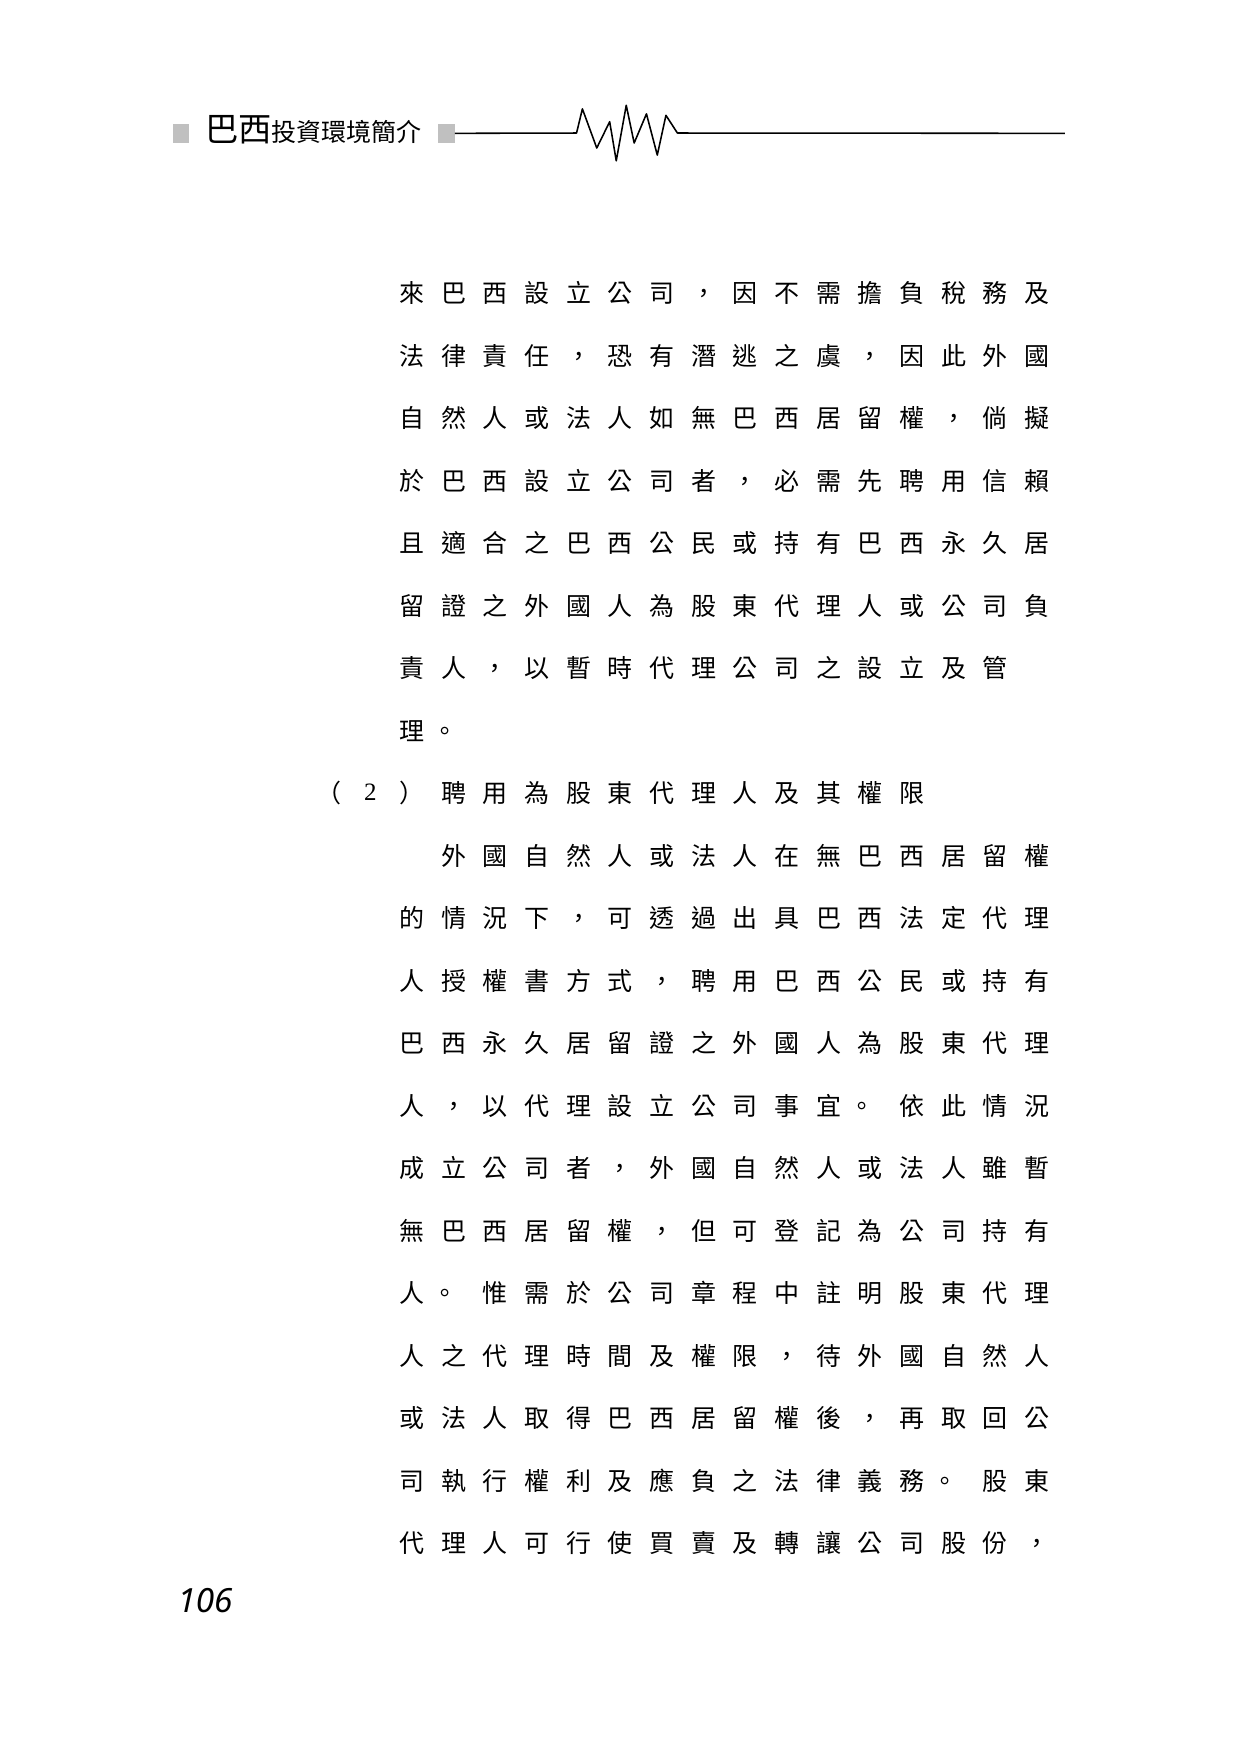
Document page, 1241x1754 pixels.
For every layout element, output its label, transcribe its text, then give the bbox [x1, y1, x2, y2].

text 外國自然人或法人在無巴西居留權的情況下，可透過出具巴西法定代理人授權書方式，聘用巴西公民或持有巴西永久居留證之外國人為股東代理人，以代理設立公司事宜。依此情況成立公司者，外國自然人或法人雖暫無巴西居留權，但可登記為公司持有人。惟需於公司章程中註明股東代理人之代理時間及權限，待外國自然人或法人取得巴西居留權後，再取回公司執行權利及應負之法律義務。股東代理人可行使買賣及轉讓公司股份， [367, 813, 1058, 1563]
text （2）聘用為股東代理人及其權限 [306, 750, 1058, 813]
text 來巴西設立公司，因不需擔負稅務及法律責任，恐有潛逃之虞，因此外國自然人或法人如無巴西居留權，倘擬於巴西設立公司者，必需先聘用信賴且適合之巴西公民或持有巴西永久居留證之外國人為股東代理人或公司負責人，以暫時代理公司之設立及管理。 [367, 250, 1058, 750]
